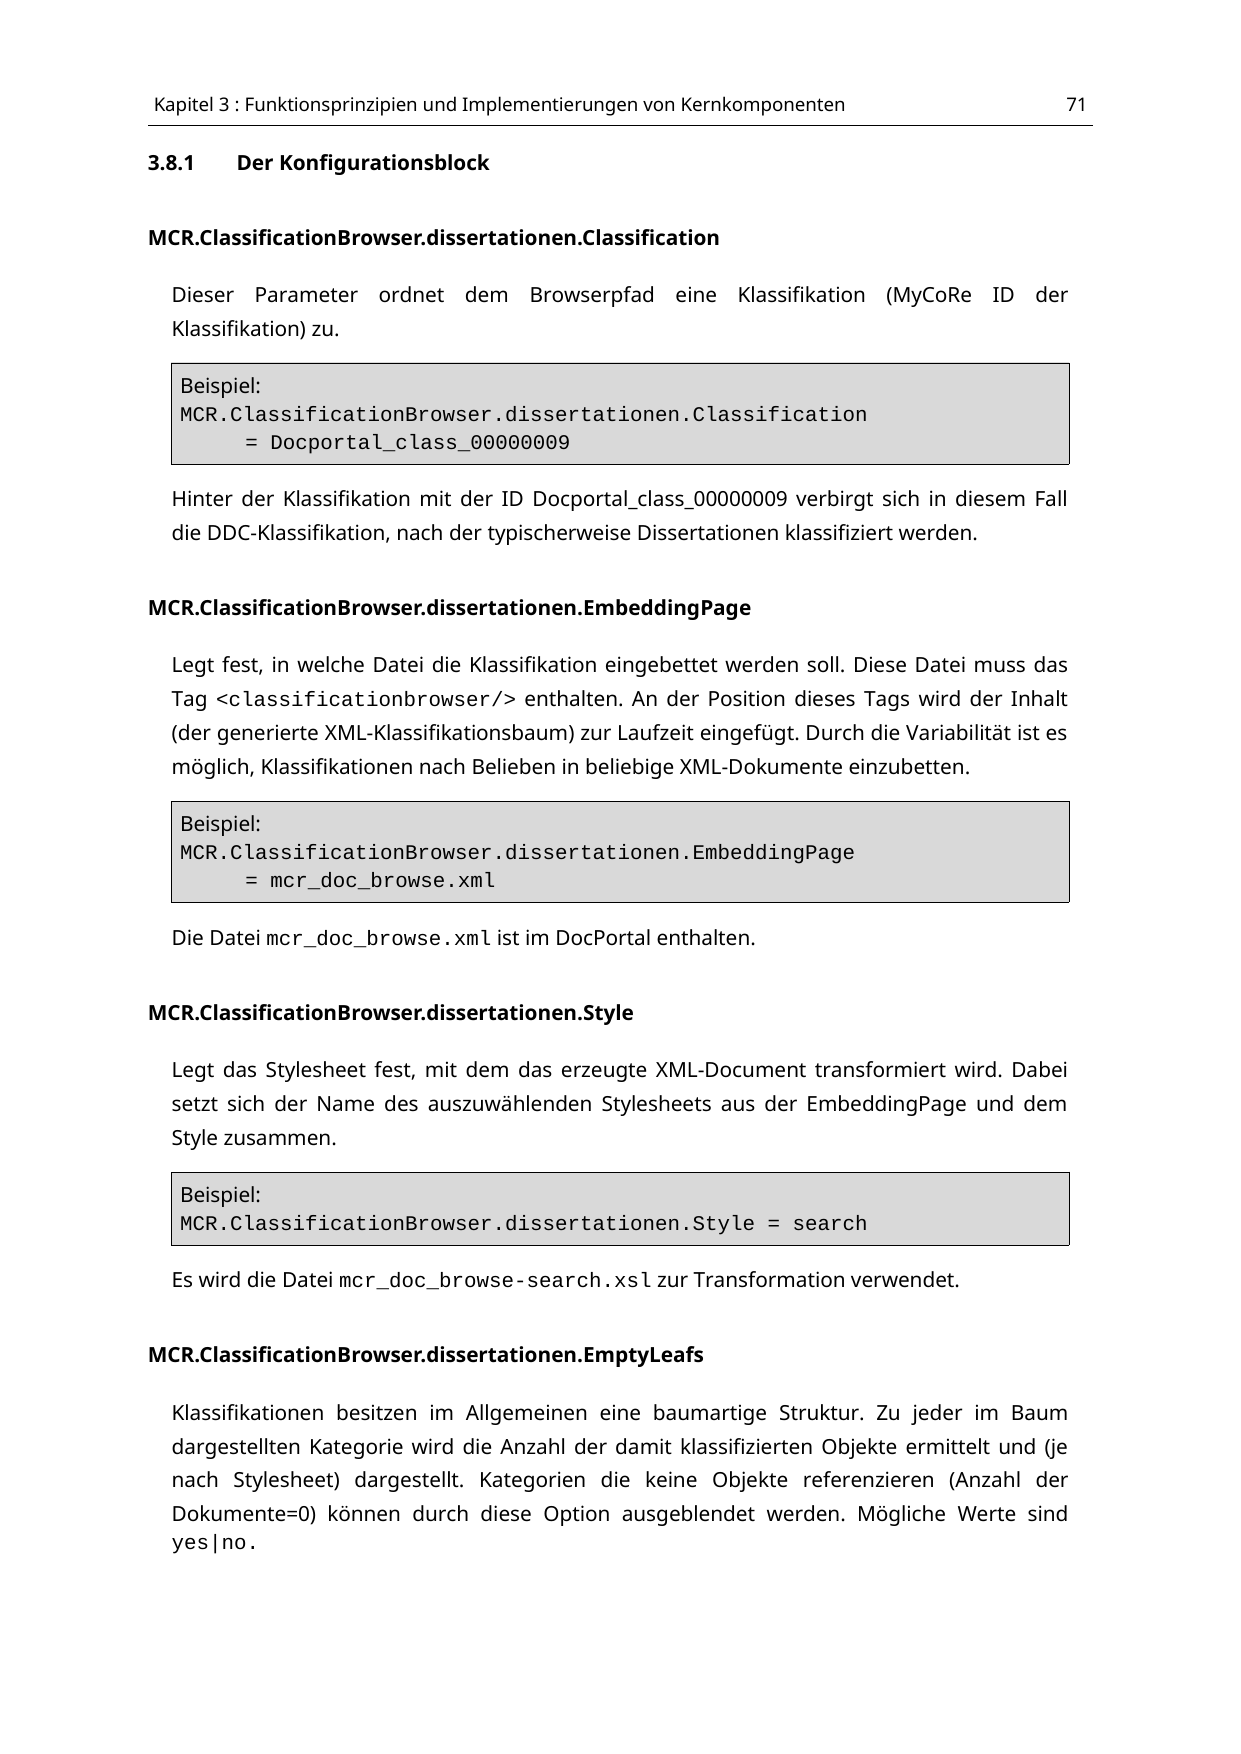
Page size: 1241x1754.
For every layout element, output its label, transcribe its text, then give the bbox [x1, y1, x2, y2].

subtitle MCR.ClassificationBrowser.dissertationen.Style [148, 998, 1092, 1026]
text Hinter der Klassifikation mit der ID Docportal_class_00000009 verbirgt sich in diesem Fall die DDC-Klassifikation, nach der typischerweise Dissertationen klassifiziert werden. [171, 484, 1069, 546]
text Legt fest, in welche Datei die Klassifikation eingebettet werden soll. Diese Datei muss das Tag <classificationbrowser/> enthalten. An der Position dieses Tags wird der Inhalt (der generierte XML-Klassifikationsbaum) zur Laufzeit eingefügt. Durch die Variabilität ist es möglich, Klassifikationen nach Belieben in beliebige XML-Dokumente einzubetten. [171, 651, 1069, 781]
text Beispiel: MCR.ClassificationBrowser.dissertationen.EmbeddingPage = mcr_doc_browse.xml [172, 802, 1069, 902]
subtitle MCR.ClassificationBrowser.dissertationen.Classification [148, 223, 1092, 251]
text Die Datei mcr_doc_browse.xml ist im DocPortal enthalten. [171, 923, 1069, 951]
text Beispiel: MCR.ClassificationBrowser.dissertationen.Classification = Docportal_class_00000009 [172, 364, 1069, 464]
text Dieser Parameter ordnet dem Browserpfad eine Klassifikation (MyCoRe ID der Klassifikation) zu. [171, 280, 1069, 342]
text Es wird die Datei mcr_doc_browse-search.xsl zur Transformation verwendet. [171, 1265, 1069, 1294]
text Legt das Stylesheet fest, mit dem das erzeugte XML-Document transformiert wird. Dabei setzt sich der Name des auszuwählenden Stylesheets aus der EmbeddingPage und dem Style zusammen. [171, 1055, 1069, 1151]
subtitle MCR.ClassificationBrowser.dissertationen.EmbeddingPage [148, 593, 1092, 621]
subtitle MCR.ClassificationBrowser.dissertationen.EmptyLeafs [148, 1341, 1092, 1369]
text Beispiel: MCR.ClassificationBrowser.dissertationen.Style = search [172, 1173, 1069, 1245]
text Klassifikationen besitzen im Allgemeinen eine baumartige Struktur. Zu jeder im Baum dargestellten Kategorie wird die Anzahl der damit klassifizierten Objekte ermittelt und (je nach Stylesheet) dargestellt. Kategorien die keine Objekte referenzieren (Anzahl der Dokumente=0) können durch diese Option ausgeblendet werden. Mögliche Werte sind yes|no. [171, 1398, 1069, 1556]
subtitle Der Konfigurationsblock [148, 148, 1092, 176]
